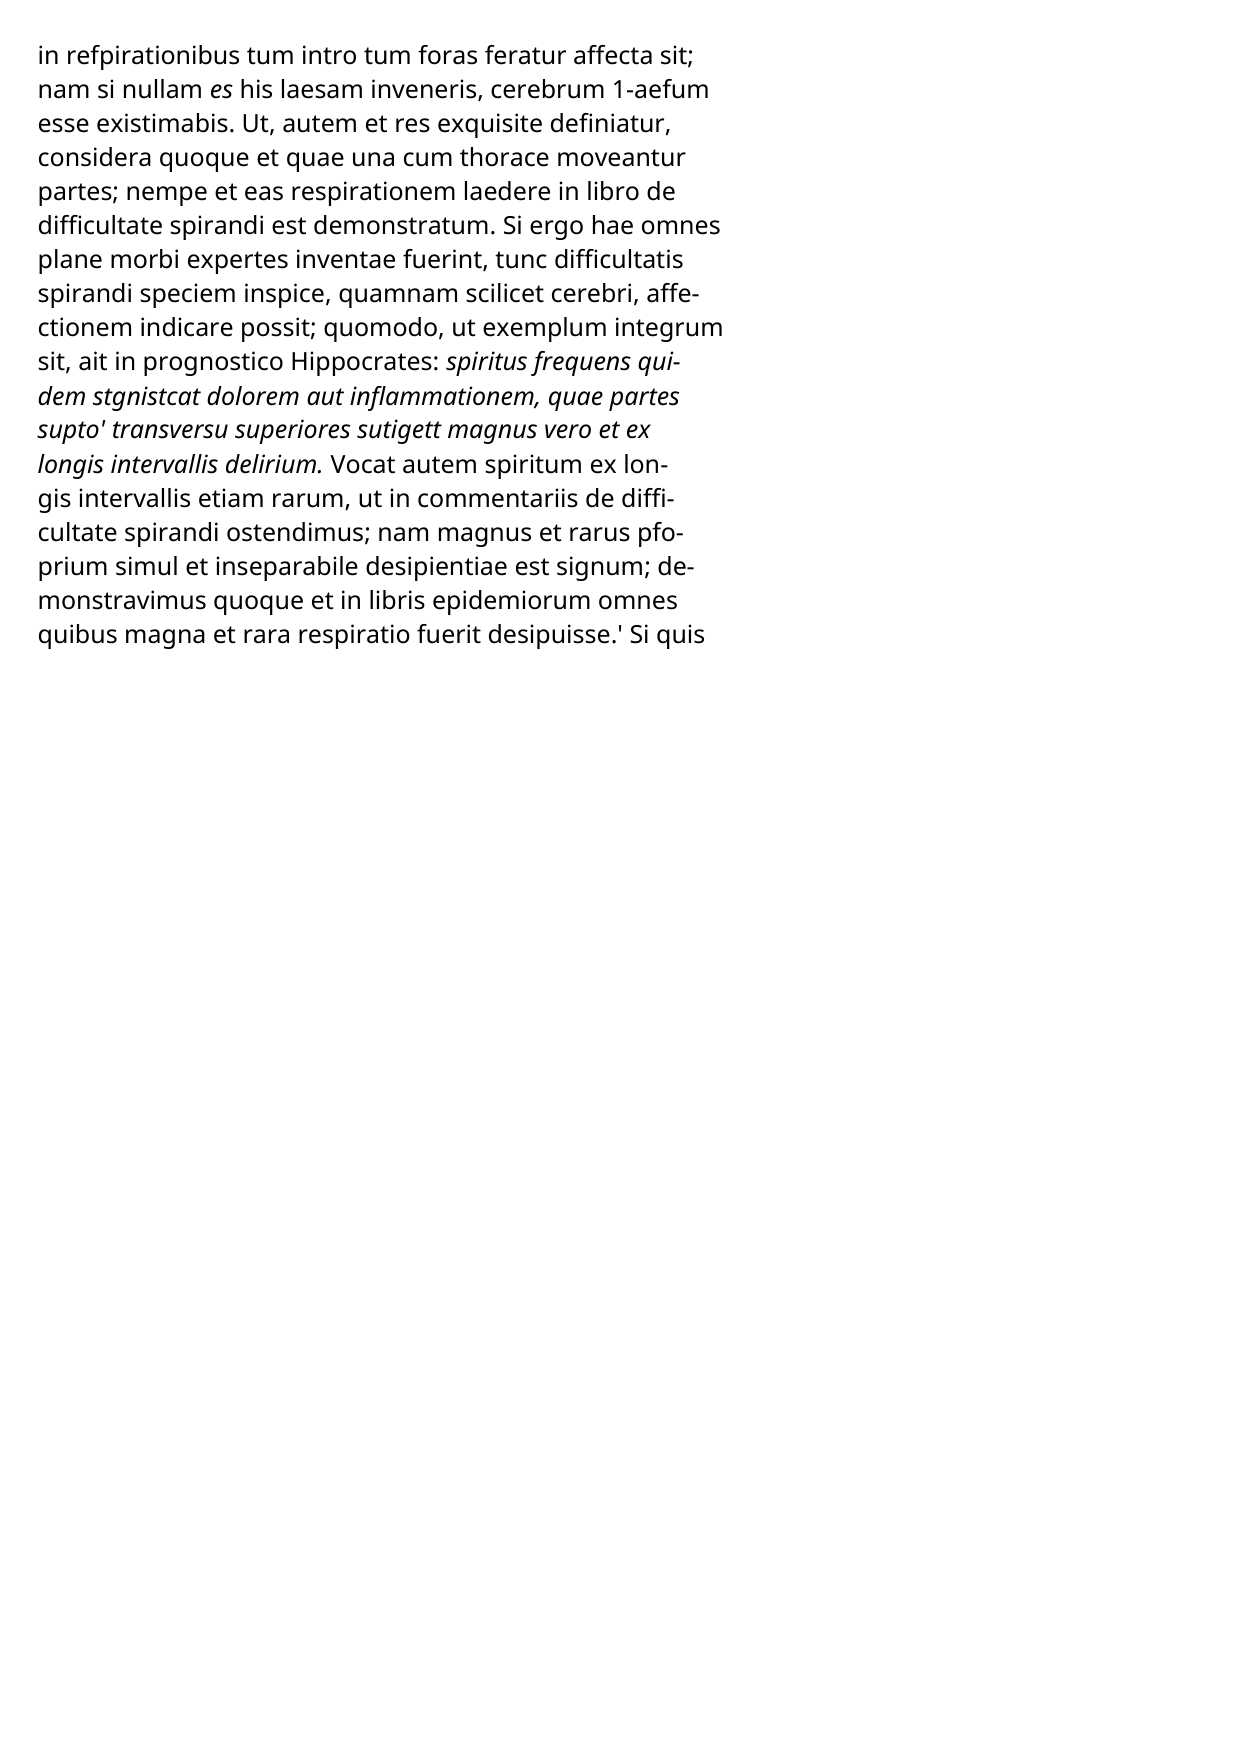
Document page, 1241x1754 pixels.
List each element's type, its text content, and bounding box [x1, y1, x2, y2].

text in refpirationibus tum intro tum foras feratur affecta sit; nam si nullam es his laesam inveneris, cerebrum 1-aefum esse existimabis. Ut, autem et res exquisite definiatur, considera quoque et quae una cum thorace moveantur partes; nempe et eas respirationem laedere in libro de difficultate spirandi est demonstratum. Si ergo hae omnes plane morbi expertes inventae fuerint, tunc difficultatis spirandi speciem inspice, quamnam scilicet cerebri, affe- ctionem indicare possit; quomodo, ut exemplum integrum sit, ait in prognostico Hippocrates: spiritus frequens qui- dem stgnistcat dolorem aut inflammationem, quae partes supto' transversu superiores sutigett magnus vero et ex longis intervallis delirium. Vocat autem spiritum ex lon- gis intervallis etiam rarum, ut in commentariis de diffi- cultate spirandi ostendimus; nam magnus et rarus pfo- prium simul et inseparabile desipientiae est signum; de- monstravimus quoque et in libris epidemiorum omnes quibus magna et rara respiratio fuerit desipuisse.' Si quis [37, 37, 1203, 651]
